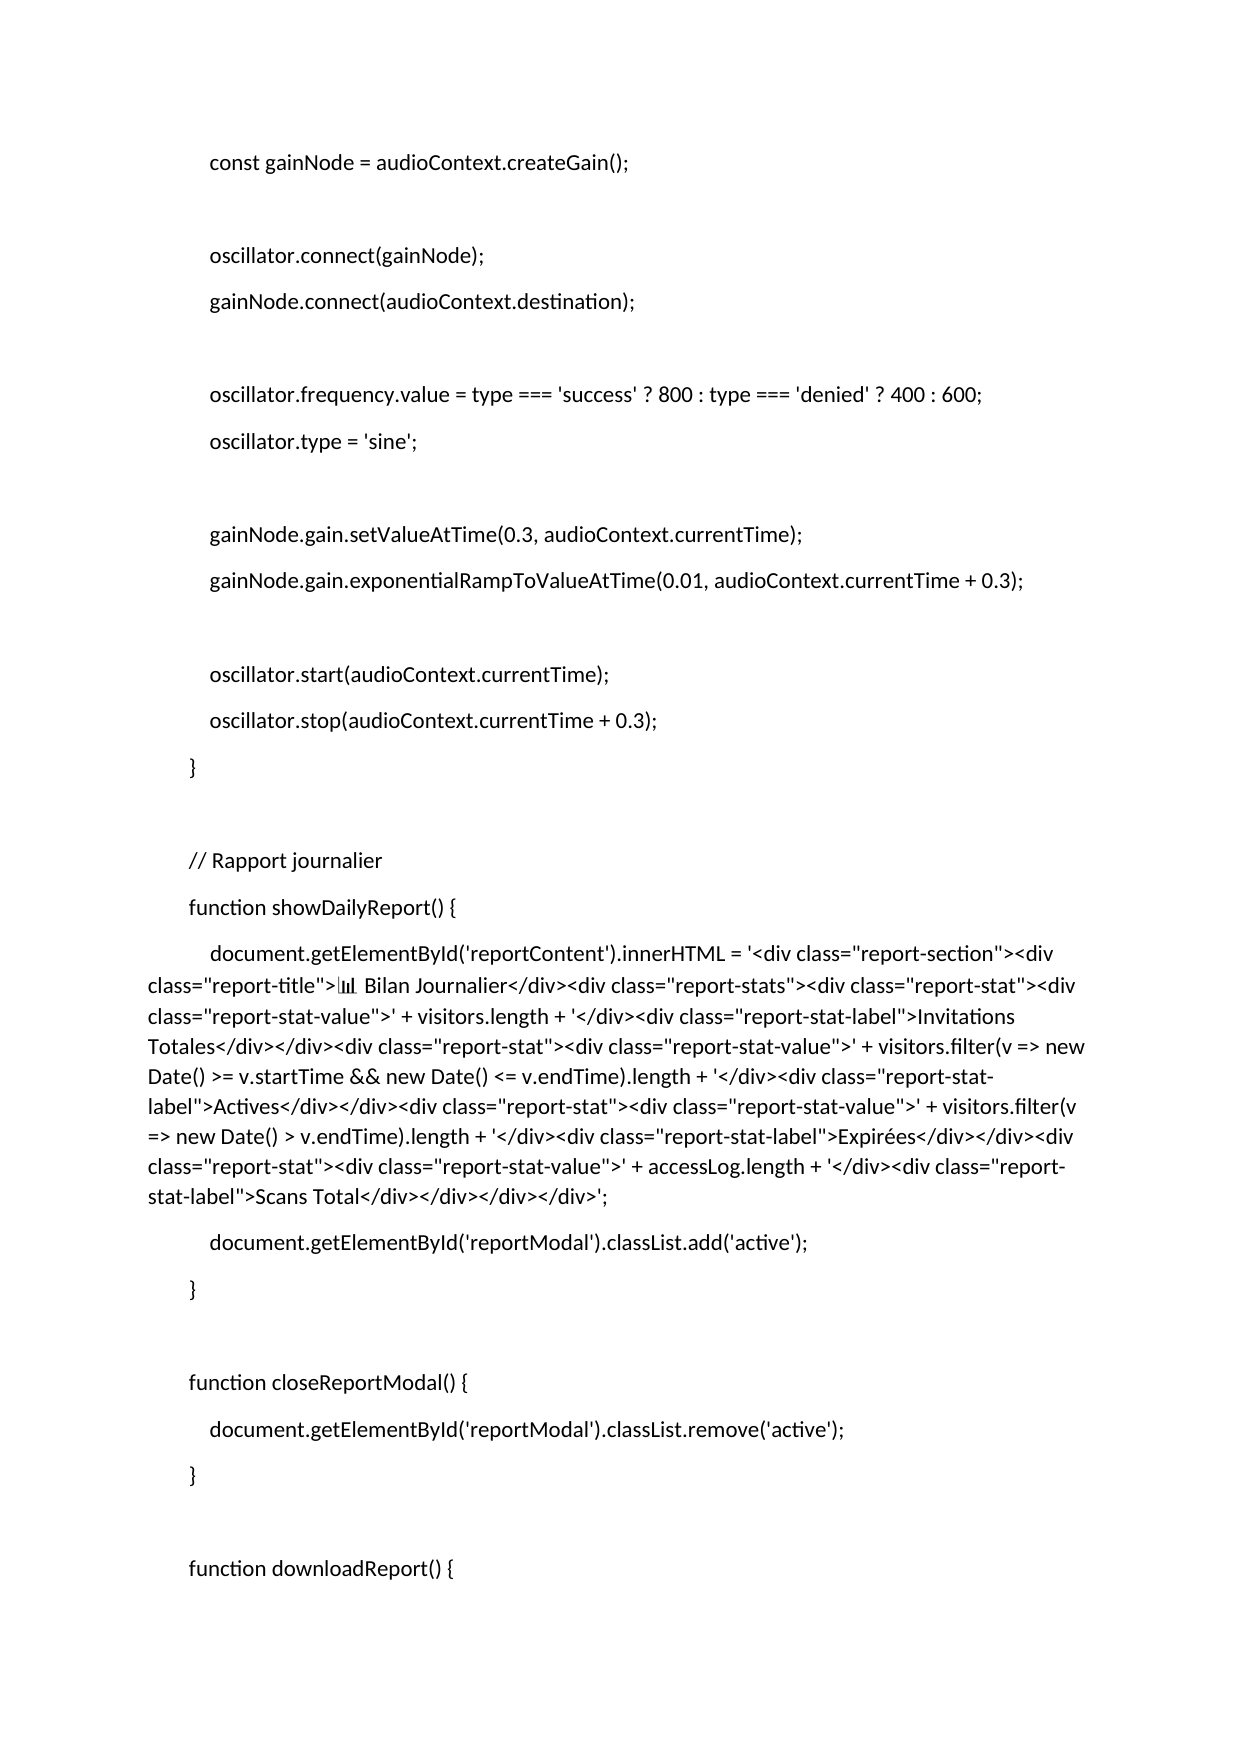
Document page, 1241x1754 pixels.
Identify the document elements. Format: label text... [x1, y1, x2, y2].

text function downloadReport() { [148, 1554, 1093, 1582]
text oscillator.type = 'sine'; [148, 427, 1093, 455]
text function showDailyReport() { [148, 893, 1093, 921]
text document.getElementById('reportModal').classList.remove('active'); [148, 1415, 1093, 1443]
text } [148, 1275, 1093, 1303]
text } [148, 753, 1093, 781]
text document.getElementById('reportContent').innerHTML = '<div class="report-section"><div class="report-title">📊 Bilan Journalier</div><div class="report-stats"><div class="report-stat"><div class="report-stat-value">' + visitors.length + '</div><div class="report-stat-label">Invitations Totales</div></div><div class="report-stat"><div class="report-stat-value">' + visitors.filter(v => new Date() >= v.startTime && new Date() <= v.endTime).length + '</div><div class="report-stat-label">Actives</div></div><div class="report-stat"><div class="report-stat-value">' + visitors.filter(v => new Date() > v.endTime).length + '</div><div class="report-stat-label">Expirées</div></div><div class="report-stat"><div class="report-stat-value">' + accessLog.length + '</div><div class="report-stat-label">Scans Total</div></div></div></div>'; [148, 939, 1093, 1210]
text oscillator.frequency.value = type === 'success' ? 800 : type === 'denied' ? 400 : 600; [148, 380, 1093, 408]
text oscillator.connect(gainNode); [148, 241, 1093, 269]
text // Rapport journalier [148, 846, 1093, 874]
text gainNode.gain.exponentialRampToValueAtTime(0.01, audioContext.currentTime + 0.3); [148, 567, 1093, 595]
text gainNode.connect(audioContext.destination); [148, 287, 1093, 315]
text document.getElementById('reportModal').classList.add('active'); [148, 1228, 1093, 1256]
text const gainNode = audioContext.createGain(); [148, 148, 1093, 176]
text function closeReportModal() { [148, 1368, 1093, 1396]
text oscillator.stop(audioContext.currentTime + 0.3); [148, 706, 1093, 734]
text gainNode.gain.setValueAtTime(0.3, audioContext.currentTime); [148, 520, 1093, 548]
text } [148, 1461, 1093, 1489]
text oscillator.start(audioContext.currentTime); [148, 660, 1093, 688]
